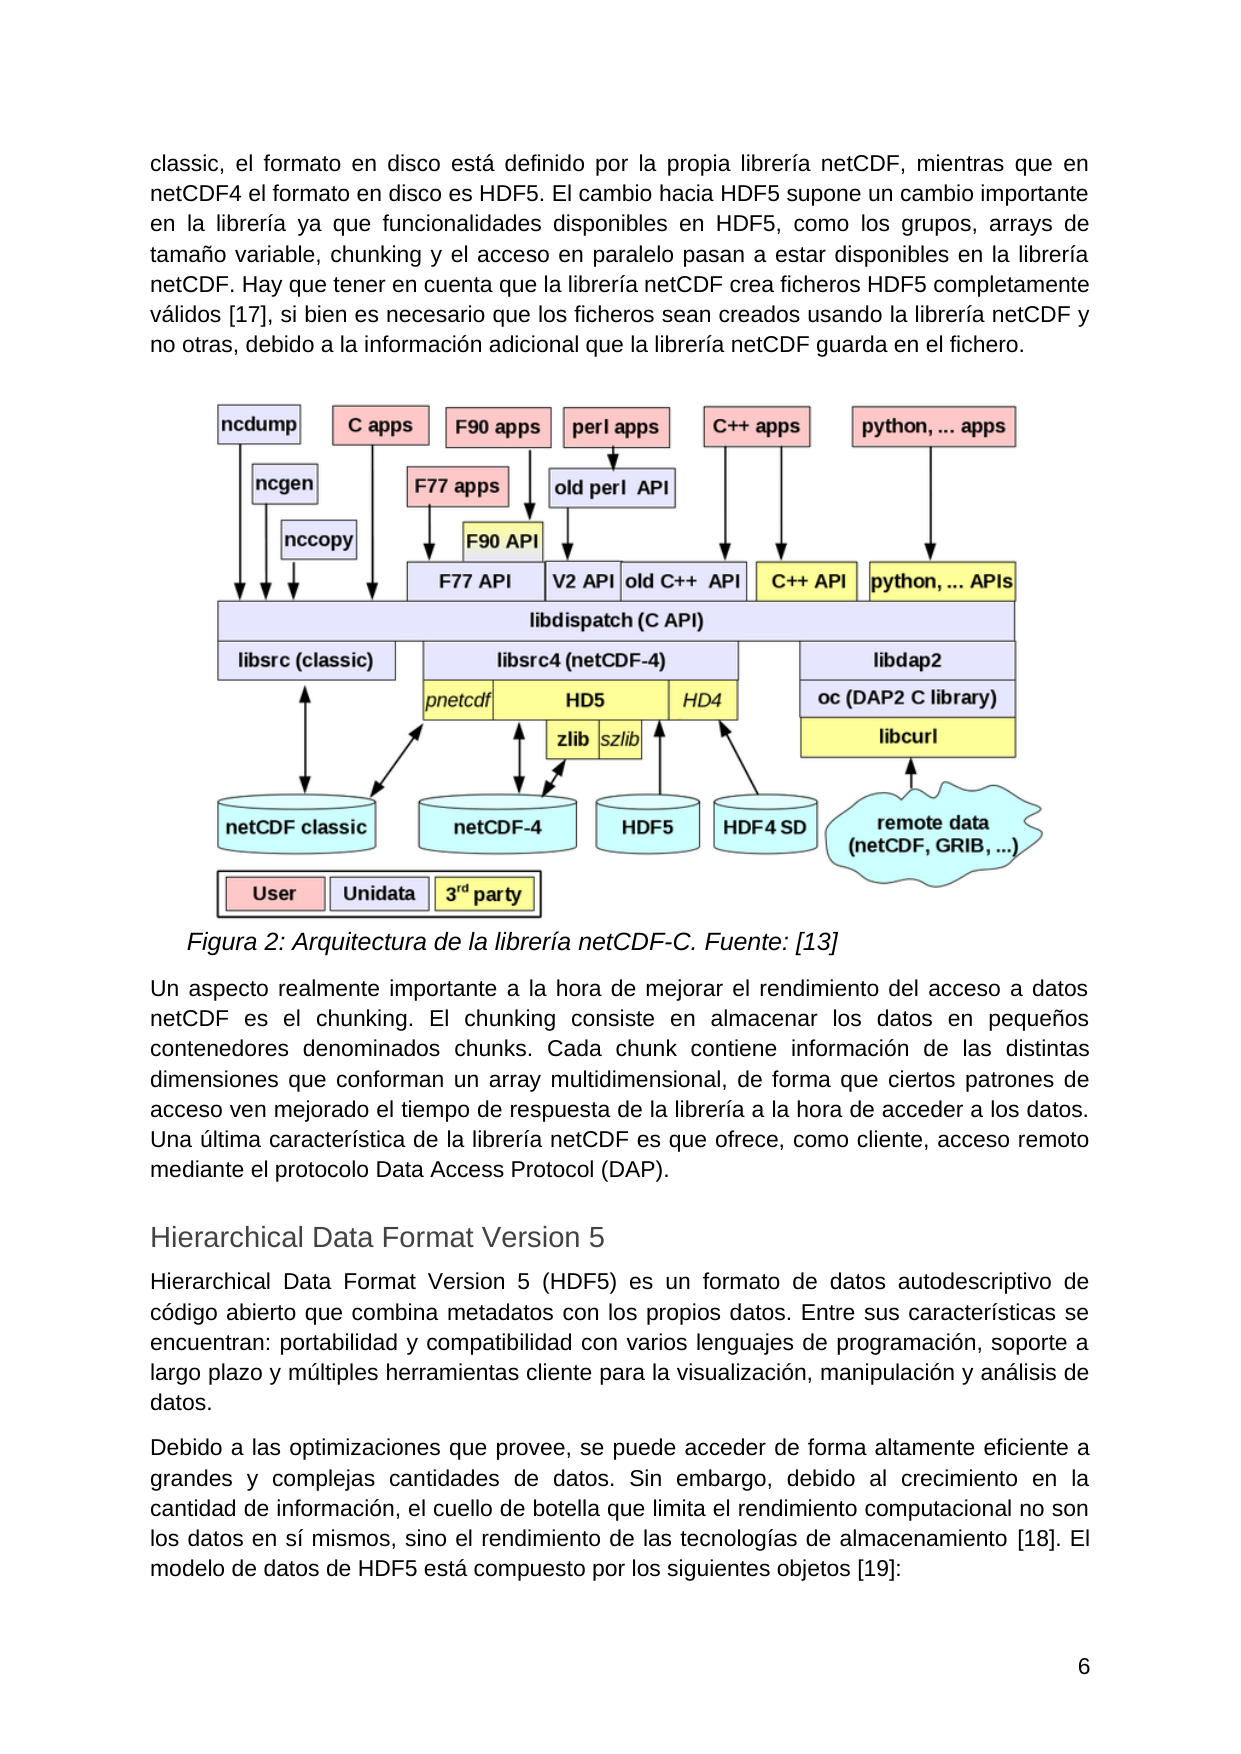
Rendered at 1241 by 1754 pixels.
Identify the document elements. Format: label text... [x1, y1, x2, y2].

text Hierarchical Data Format Version 5 (HDF5) es un formato de datos autodescriptivo de código abierto que combina metadatos con los propios datos. Entre sus características se encuentran: portabilidad y compatibilidad con varios lenguajes de programación, soporte a largo plazo y múltiples herramientas cliente para la visualización, manipulación y análisis de datos. [150, 1268, 1090, 1415]
text Un aspecto realmente importante a la hora de mejorar el rendimiento del acceso a datos netCDF es el chunking. El chunking consiste en almacenar los datos en pequeños contenedores denominados chunks. Cada chunk contiene información de las distintas dimensiones que conforman un array multidimensional, de forma que ciertos patrones de acceso ven mejorado el tiempo de respuesta de la librería a la hora de acceder a los datos. Una última característica de la librería netCDF es que ofrece, como cliente, acceso remoto mediante el protocolo Data Access Protocol (DAP). [150, 975, 1090, 1182]
subtitle Hierarchical Data Format Version 5 [150, 1220, 1090, 1253]
text Figura 2: Arquitectura de la librería netCDF-C. Fuente: [13] [187, 923, 1054, 956]
text Debido a las optimizaciones que provee, se puede acceder de forma altamente eficiente a grandes y complejas cantidades de datos. Sin embargo, debido al crecimiento en la cantidad de información, el cuello de botella que limita el rendimiento computacional no son los datos en sí mismos, sino el rendimiento de las tecnologías de almacenamiento [18]. El modelo de datos de HDF5 está compuesto por los siguientes objetos [19]: [150, 1434, 1090, 1581]
text classic, el formato en disco está definido por la propia librería netCDF, mientras que en netCDF4 el formato en disco es HDF5. El cambio hacia HDF5 supone un cambio importante en la librería ya que funcionalidades disponibles en HDF5, como los grupos, arrays de tamaño variable, chunking y el acceso en paralelo pasan a estar disponibles en la librería netCDF. Hay que tener en cuenta que la librería netCDF crea ficheros HDF5 completamente válidos [17], si bien es necesario que los ficheros sean creados usando la librería netCDF y no otras, debido a la información adicional que la librería netCDF guarda en el fichero. [150, 150, 1090, 358]
picture [186, 401, 1054, 923]
